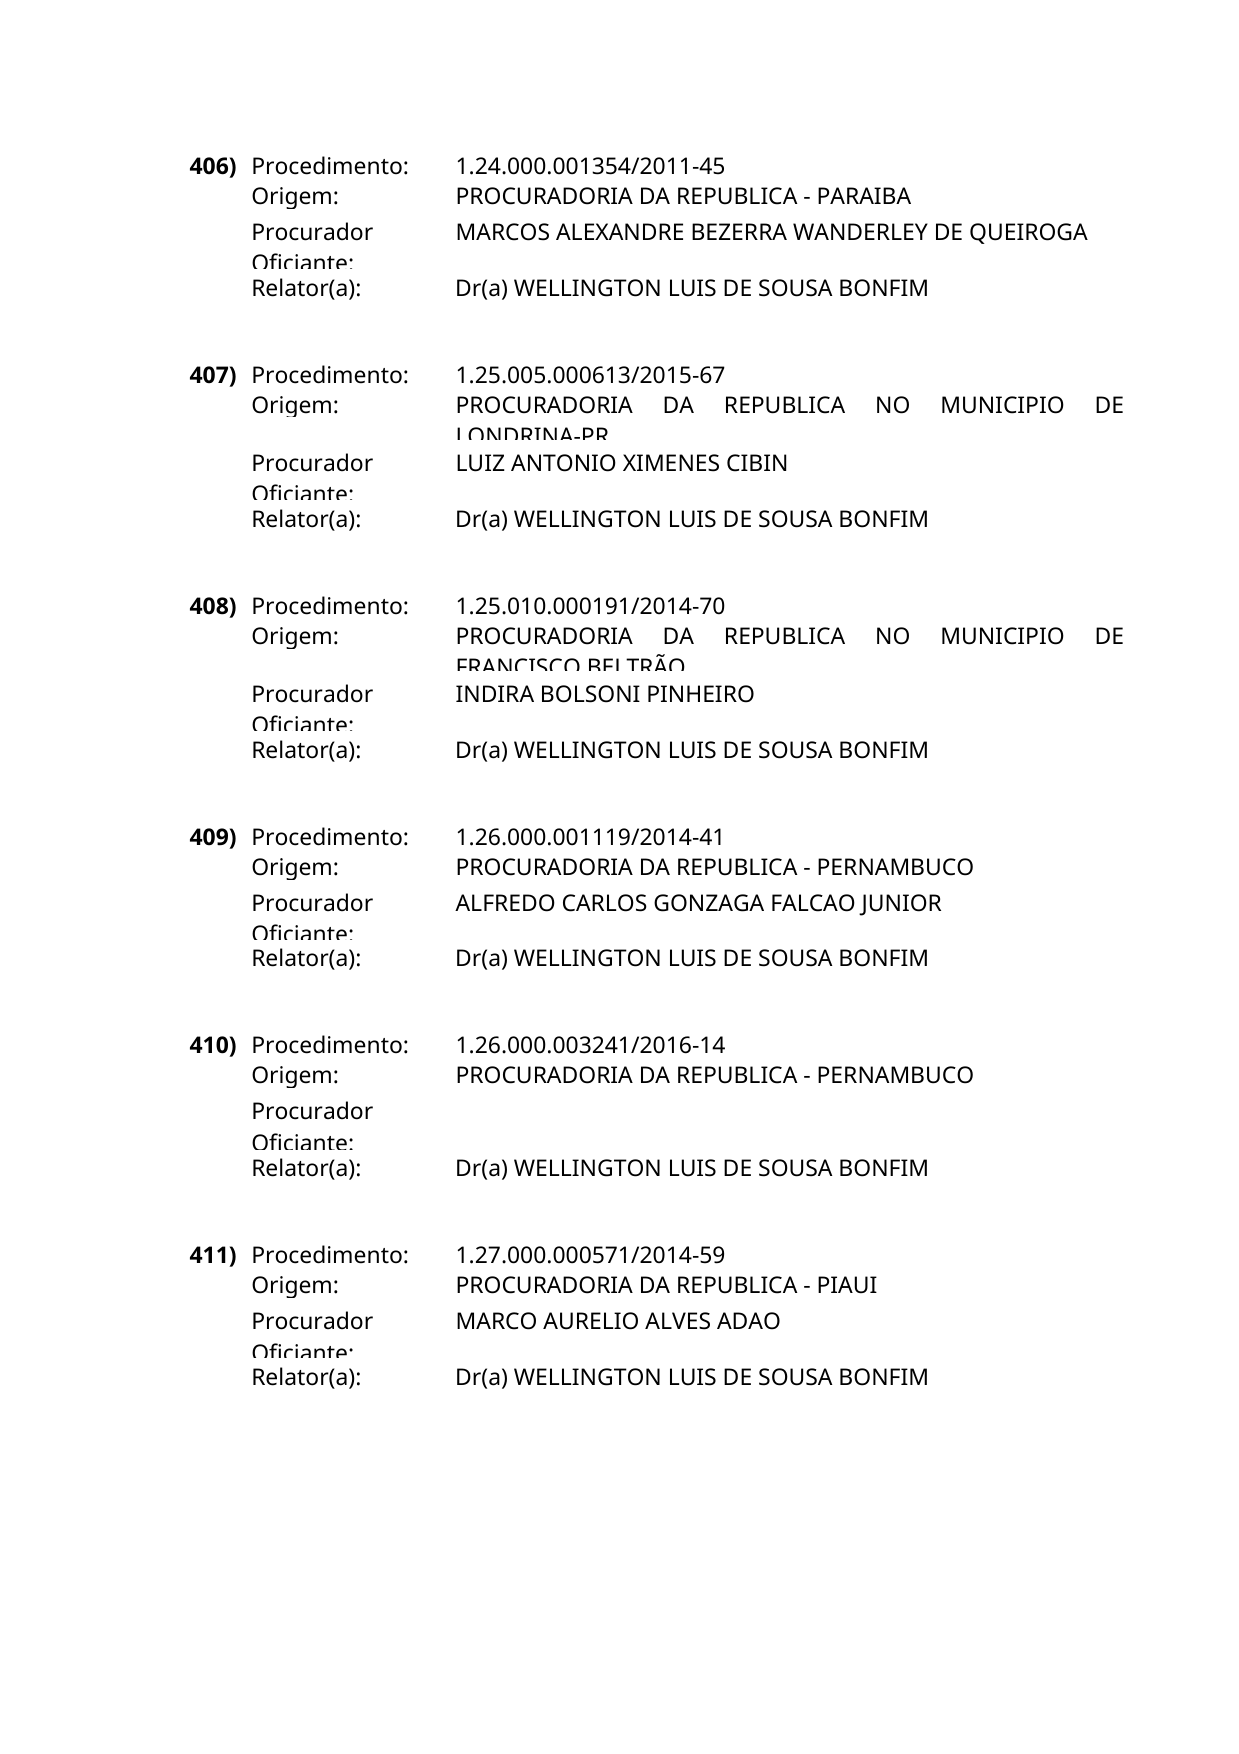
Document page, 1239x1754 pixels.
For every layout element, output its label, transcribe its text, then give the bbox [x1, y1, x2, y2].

table_header Dr(a) WELLINGTON LUIS DE SOUSA BONFIM [455, 1152, 1122, 1181]
table_cell [189, 447, 251, 498]
table_cell [0, 1182, 189, 1239]
table_header [0, 0, 189, 150]
table_cell [0, 1239, 189, 1268]
table_cell [1125, 1088, 1239, 1095]
table_cell [1125, 216, 1239, 267]
table_header Dr(a) WELLINGTON LUIS DE SOUSA BONFIM [455, 734, 1122, 762]
table_cell [189, 1088, 251, 1095]
table_cell [189, 942, 251, 972]
table_header Relator(a): [251, 503, 455, 531]
table_cell [0, 1269, 189, 1298]
table_cell [455, 1088, 1124, 1095]
table_cell Procurador Oficiante: [251, 1305, 455, 1358]
table_cell [189, 887, 251, 938]
table_cell [0, 440, 189, 447]
table_cell [0, 1029, 189, 1058]
table_cell 1.26.000.001119/2014-41 [455, 821, 1124, 849]
table_cell [455, 533, 1124, 589]
table_cell [1125, 1152, 1239, 1182]
table_cell [1125, 648, 1239, 671]
table_cell [251, 302, 455, 358]
table_cell [0, 209, 189, 216]
table_cell [0, 764, 189, 821]
table_cell [251, 209, 455, 216]
table_cell [189, 216, 251, 267]
table_cell [0, 359, 189, 387]
table_cell [455, 972, 1124, 1029]
table_cell [189, 1152, 251, 1182]
table_cell [189, 1095, 251, 1149]
table_cell [455, 302, 1124, 358]
table_cell [1125, 440, 1239, 447]
table_cell [0, 1088, 189, 1095]
table_cell [251, 648, 455, 671]
table_cell [455, 1298, 1124, 1305]
table_cell PROCURADORIA DA REPUBLICA NO MUNICIPIO DE LONDRINA-PR [455, 389, 1124, 439]
table_cell [251, 440, 455, 447]
table_cell [0, 533, 189, 589]
table_cell [0, 620, 189, 648]
table_cell [0, 180, 189, 208]
table_cell ALFREDO CARLOS GONZAGA FALCAO JUNIOR [455, 887, 1124, 938]
table_header Dr(a) WELLINGTON LUIS DE SOUSA BONFIM [455, 942, 1122, 971]
table_cell Procedimento: [251, 1239, 455, 1268]
table_header [251, 0, 455, 150]
table_cell [189, 851, 251, 879]
table_cell [1125, 1029, 1239, 1058]
table_cell [1125, 620, 1239, 648]
table_cell [0, 1305, 189, 1356]
table_cell [189, 671, 251, 678]
table_cell [251, 879, 455, 887]
table_cell [1125, 1305, 1239, 1356]
table_cell [0, 734, 189, 764]
table_cell [1125, 1269, 1239, 1298]
table_cell [1125, 764, 1239, 821]
table_cell PROCURADORIA DA REPUBLICA NO MUNICIPIO DE FRANCISCO BELTRÃO [455, 620, 1124, 671]
table_header Relator(a): [251, 942, 455, 971]
table_cell [189, 533, 251, 589]
table_cell 409) [189, 821, 251, 849]
table_cell MARCOS ALEXANDRE BEZERRA WANDERLEY DE QUEIROGA [455, 216, 1124, 267]
table_cell Procedimento: [251, 1029, 455, 1058]
table_cell Procedimento: [251, 359, 455, 387]
table_cell [189, 209, 251, 216]
table_cell [0, 942, 189, 972]
table_cell [0, 503, 189, 533]
table_cell 407) [189, 359, 251, 387]
table_cell [0, 272, 189, 302]
table_cell [455, 764, 1124, 821]
table_cell [0, 678, 189, 729]
table_cell [0, 851, 189, 879]
table_cell [0, 887, 189, 938]
table_cell [251, 1088, 455, 1095]
table_cell [189, 620, 251, 648]
table_header Dr(a) WELLINGTON LUIS DE SOUSA BONFIM [455, 503, 1122, 531]
table_cell [1125, 1239, 1239, 1268]
table_cell Origem: [251, 1059, 455, 1088]
table_cell [1125, 671, 1239, 678]
table_cell 408) [189, 590, 251, 618]
table_cell [0, 671, 189, 678]
table_cell [251, 972, 455, 1029]
table_cell [0, 417, 189, 439]
table_cell [0, 389, 189, 417]
table_cell [1125, 302, 1239, 358]
table_cell [189, 879, 251, 887]
table_cell 1.26.000.003241/2016-14 [455, 1029, 1124, 1058]
table_cell [251, 533, 455, 589]
table_cell [0, 216, 189, 267]
table_cell [1125, 209, 1239, 216]
table_cell [1125, 678, 1239, 729]
table_cell [0, 590, 189, 618]
table_cell [189, 417, 251, 439]
table_cell Procurador Oficiante: [251, 678, 455, 731]
table_cell Procedimento: [251, 590, 455, 618]
table_cell Origem: [251, 389, 455, 417]
table_cell [1125, 150, 1239, 178]
table_header Relator(a): [251, 272, 455, 300]
table_cell Procurador Oficiante: [251, 1095, 455, 1149]
table_cell [1125, 851, 1239, 879]
table_cell [189, 1298, 251, 1305]
table_cell [0, 1361, 189, 1391]
table_cell [0, 1152, 189, 1182]
table_cell [1125, 447, 1239, 498]
table_cell Procedimento: [251, 150, 455, 178]
table_cell 406) [189, 150, 251, 178]
table_cell 1.25.005.000613/2015-67 [455, 359, 1124, 387]
table_cell Origem: [251, 620, 455, 648]
table_header Relator(a): [251, 1152, 455, 1181]
table_cell [455, 671, 1124, 678]
table_cell [0, 447, 189, 498]
table_cell [1125, 1095, 1239, 1149]
table_cell [189, 734, 251, 764]
table_cell [0, 1059, 189, 1088]
table_cell [1125, 272, 1239, 302]
table_cell [1125, 417, 1239, 439]
table_cell [1125, 389, 1239, 417]
table_header Relator(a): [251, 1361, 455, 1389]
table_cell [1125, 887, 1239, 938]
table_cell [251, 1298, 455, 1305]
table_cell [189, 678, 251, 729]
table_cell MARCO AURELIO ALVES ADAO [455, 1305, 1124, 1356]
table_cell [1125, 972, 1239, 1029]
table_cell 1.24.000.001354/2011-45 [455, 150, 1124, 178]
table_header Dr(a) WELLINGTON LUIS DE SOUSA BONFIM [455, 272, 1122, 300]
table_cell [251, 671, 455, 678]
table_cell [1125, 734, 1239, 764]
table_cell 1.27.000.000571/2014-59 [455, 1239, 1124, 1268]
table_cell [189, 1182, 251, 1239]
table_cell LUIZ ANTONIO XIMENES CIBIN [455, 447, 1124, 498]
table_cell [189, 389, 251, 417]
table_cell [0, 879, 189, 887]
table_header [189, 0, 251, 150]
table_cell [0, 648, 189, 671]
table_cell [251, 1182, 455, 1239]
table_cell [1125, 590, 1239, 618]
table_cell [1125, 879, 1239, 887]
table_cell [251, 764, 455, 821]
table_cell [189, 272, 251, 302]
table_cell [1125, 821, 1239, 849]
table_header Dr(a) WELLINGTON LUIS DE SOUSA BONFIM [455, 1361, 1122, 1389]
table_cell [1125, 942, 1239, 972]
table_cell [189, 440, 251, 447]
table_cell [455, 440, 1124, 447]
table_cell PROCURADORIA DA REPUBLICA - PARAIBA [455, 180, 1124, 208]
table_cell [189, 648, 251, 671]
table_cell [189, 1305, 251, 1356]
table_cell Procurador Oficiante: [251, 216, 455, 268]
table_cell [189, 1361, 251, 1391]
table_cell Procedimento: [251, 821, 455, 849]
table_header Relator(a): [251, 734, 455, 762]
table_cell PROCURADORIA DA REPUBLICA - PERNAMBUCO [455, 851, 1124, 879]
table_cell 1.25.010.000191/2014-70 [455, 590, 1124, 618]
table_cell 411) [189, 1239, 251, 1268]
table_cell [1125, 1182, 1239, 1239]
table_cell [455, 879, 1124, 887]
table_cell [455, 1095, 1124, 1149]
table_cell [189, 1269, 251, 1298]
table_cell [455, 209, 1124, 216]
table_cell [1125, 1298, 1239, 1305]
table_cell [0, 821, 189, 849]
table_cell [189, 503, 251, 533]
table_cell [189, 180, 251, 208]
table_cell INDIRA BOLSONI PINHEIRO [455, 678, 1124, 729]
table_cell [0, 1095, 189, 1149]
table_cell [1125, 180, 1239, 208]
table_cell [189, 764, 251, 821]
table_cell [0, 302, 189, 358]
table_cell PROCURADORIA DA REPUBLICA - PERNAMBUCO [455, 1059, 1124, 1088]
table_cell [1125, 1361, 1239, 1391]
table_cell 410) [189, 1029, 251, 1058]
table_cell Procurador Oficiante: [251, 887, 455, 939]
table_header [1125, 0, 1239, 150]
table_cell Origem: [251, 1269, 455, 1298]
table_cell [251, 417, 455, 439]
table_cell [0, 150, 189, 178]
table_cell Procurador Oficiante: [251, 447, 455, 499]
table_header [455, 0, 1124, 150]
table_cell Origem: [251, 180, 455, 208]
table_cell Origem: [251, 851, 455, 879]
table_cell [1125, 1059, 1239, 1088]
table_cell [189, 972, 251, 1029]
table_cell [455, 1182, 1124, 1239]
table_cell PROCURADORIA DA REPUBLICA - PIAUI [455, 1269, 1124, 1298]
table_cell [0, 1298, 189, 1305]
table_cell [0, 972, 189, 1029]
table_cell [1125, 533, 1239, 589]
table_cell [189, 1059, 251, 1088]
table_cell [1125, 503, 1239, 533]
table_cell [1125, 359, 1239, 387]
table_cell [189, 302, 251, 358]
